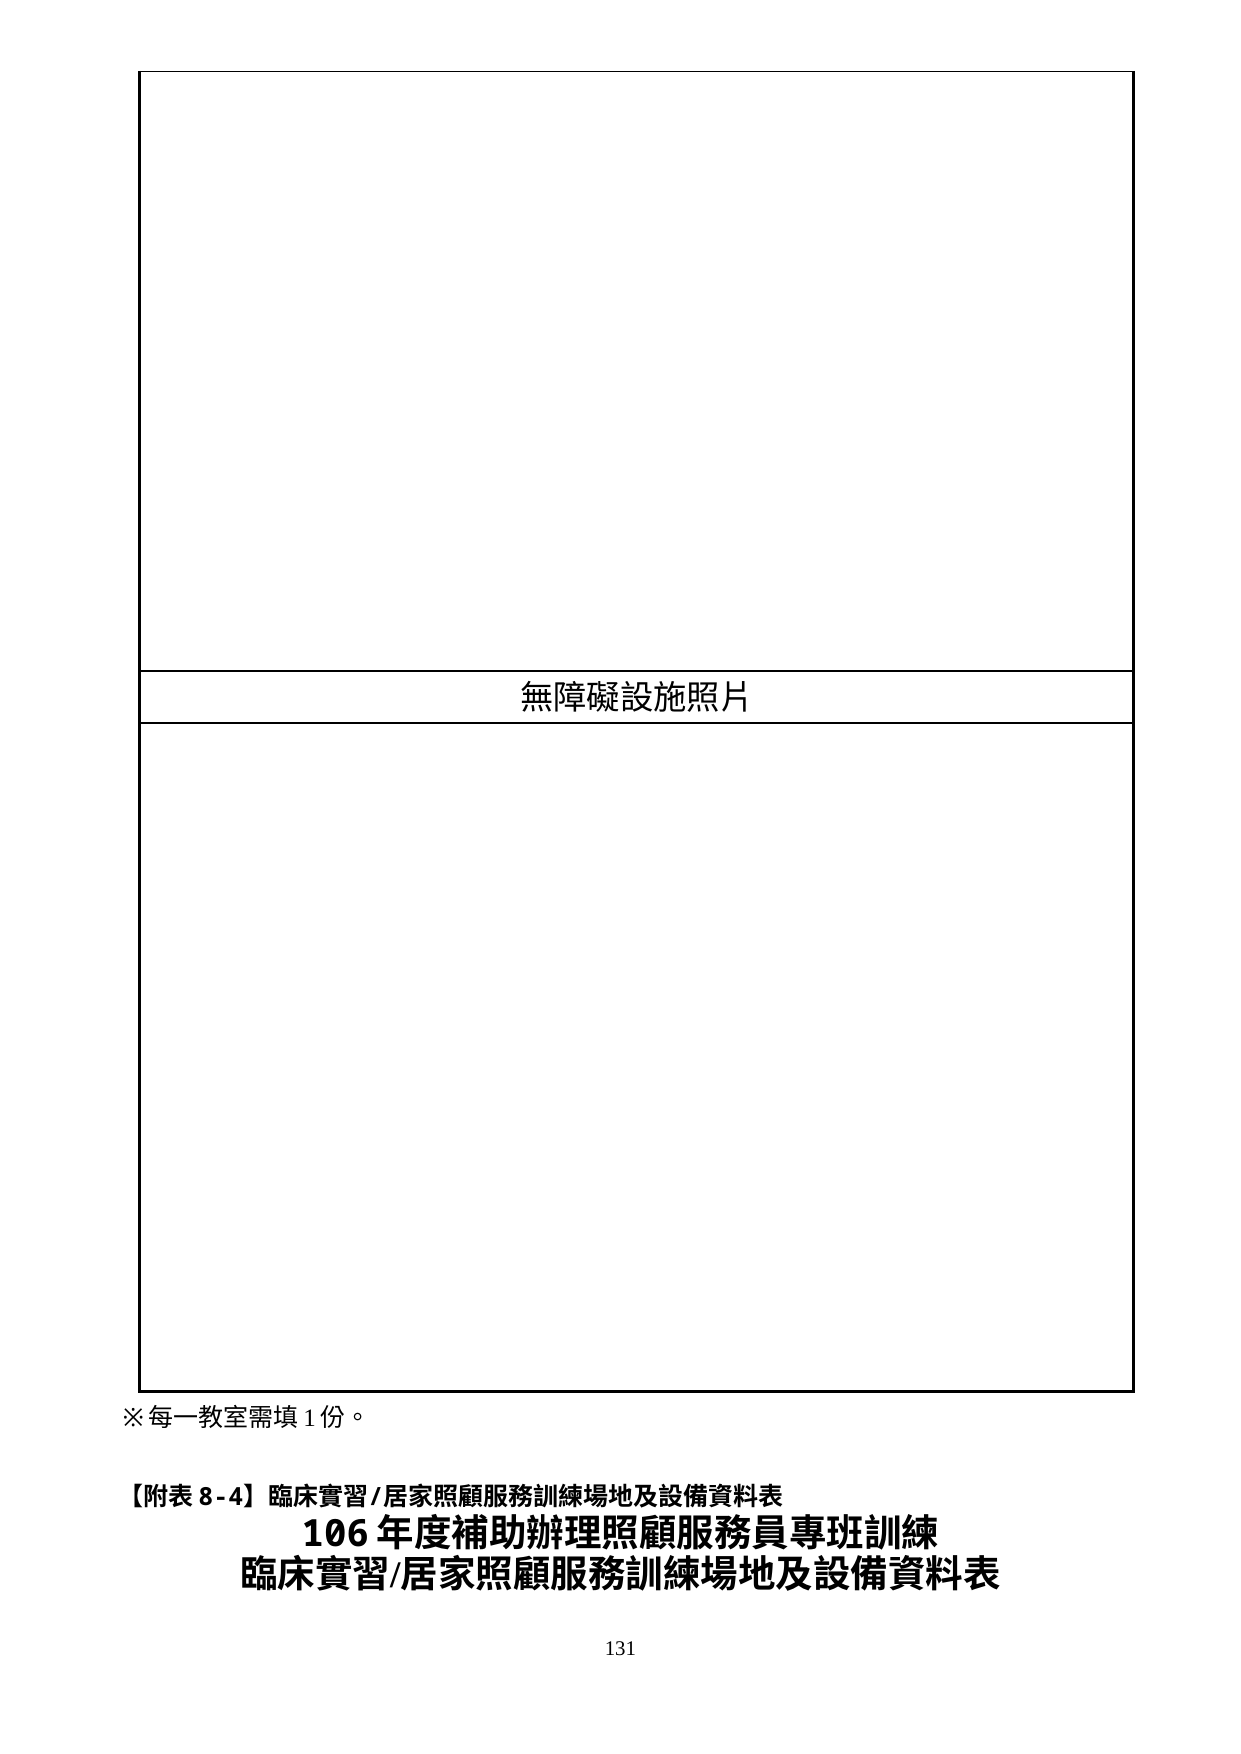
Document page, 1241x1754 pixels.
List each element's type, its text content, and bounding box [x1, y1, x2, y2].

table_cell [141, 72, 1132, 670]
text ※每一教室需填1份。 [118, 1393, 1122, 1435]
text 【附表8-4】臨床實習/居家照顧服務訓練場地及設備資料表 [118, 1477, 1122, 1513]
text 臨床實習/居家照顧服務訓練場地及設備資料表 [118, 1554, 1122, 1596]
table_cell [141, 724, 1132, 1390]
text 106年度補助辦理照顧服務員專班訓練 [118, 1513, 1122, 1554]
table_cell 無障礙設施照片 [141, 672, 1132, 722]
